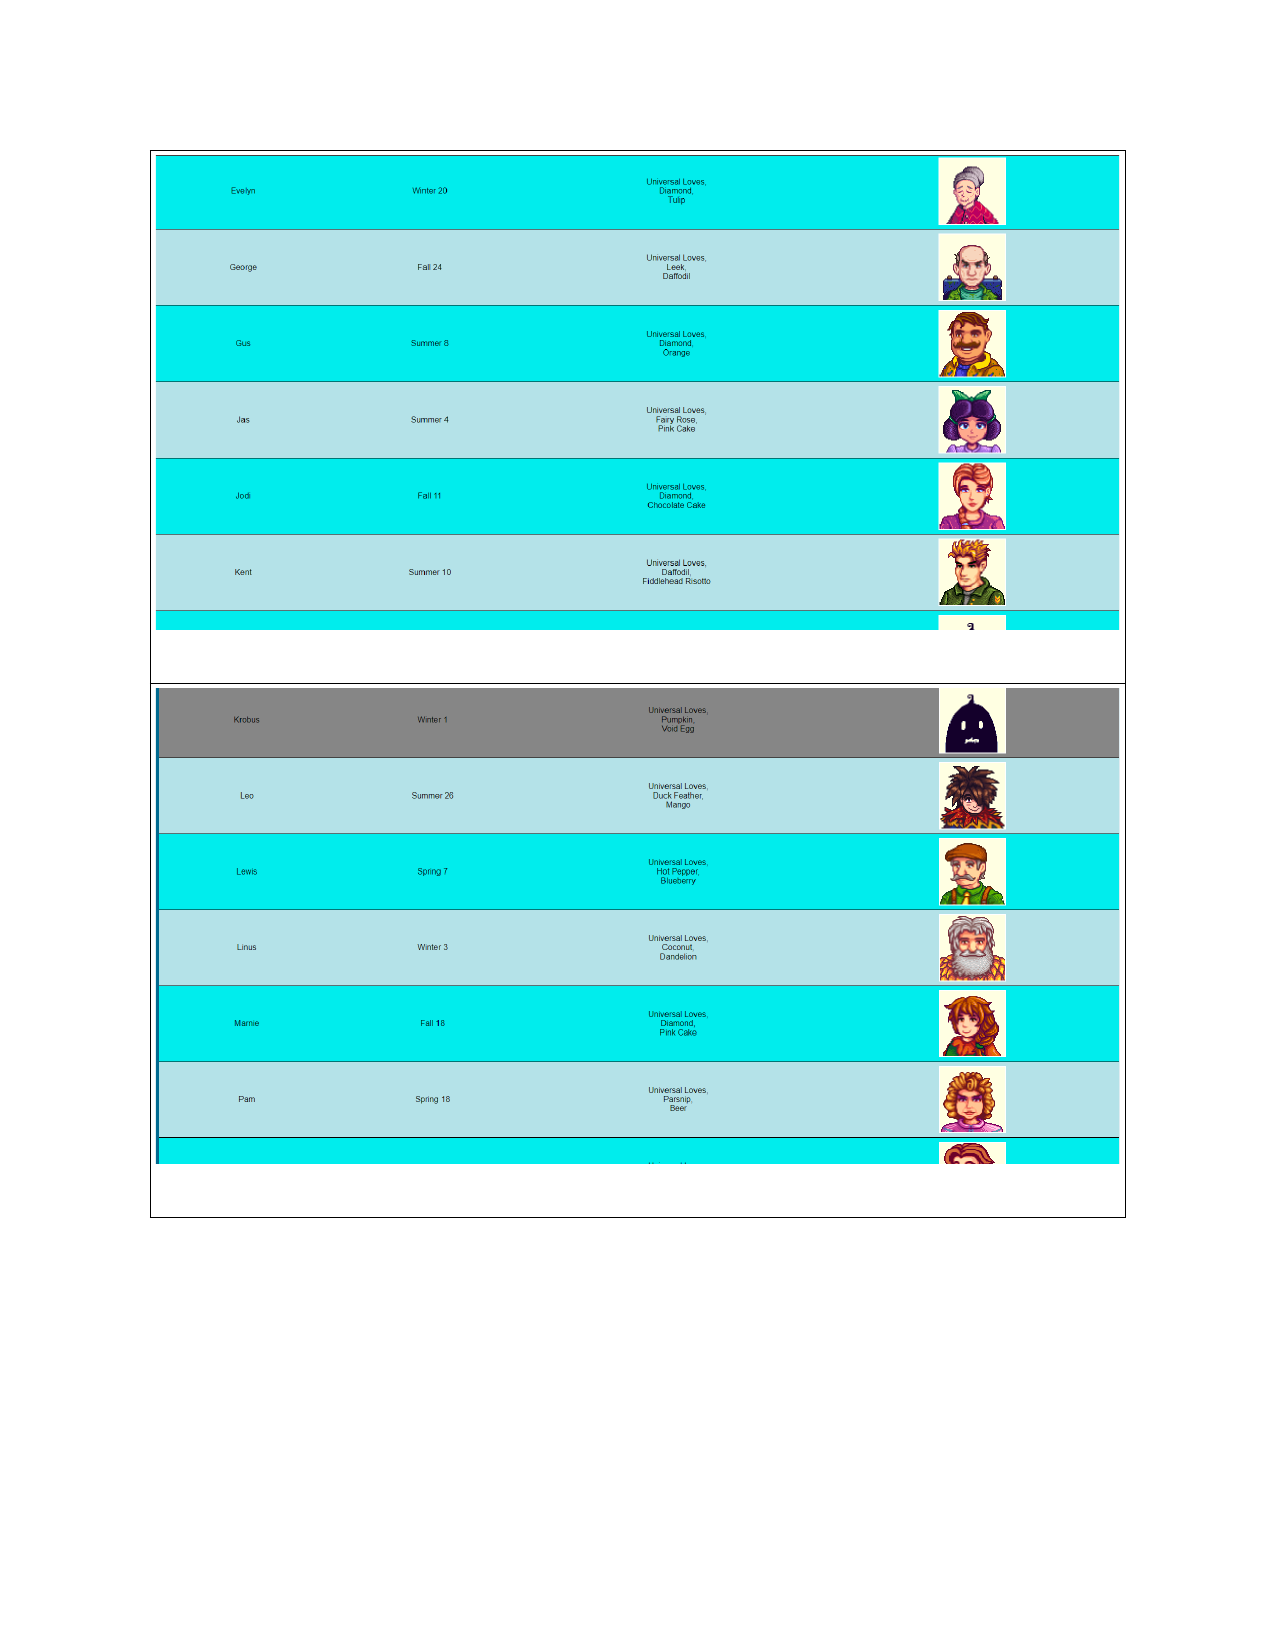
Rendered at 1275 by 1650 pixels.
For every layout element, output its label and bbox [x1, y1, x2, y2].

picture [155, 155, 1120, 630]
table_cell [151, 151, 1125, 683]
picture [160, 688, 1120, 1164]
table_cell [151, 684, 1125, 1217]
